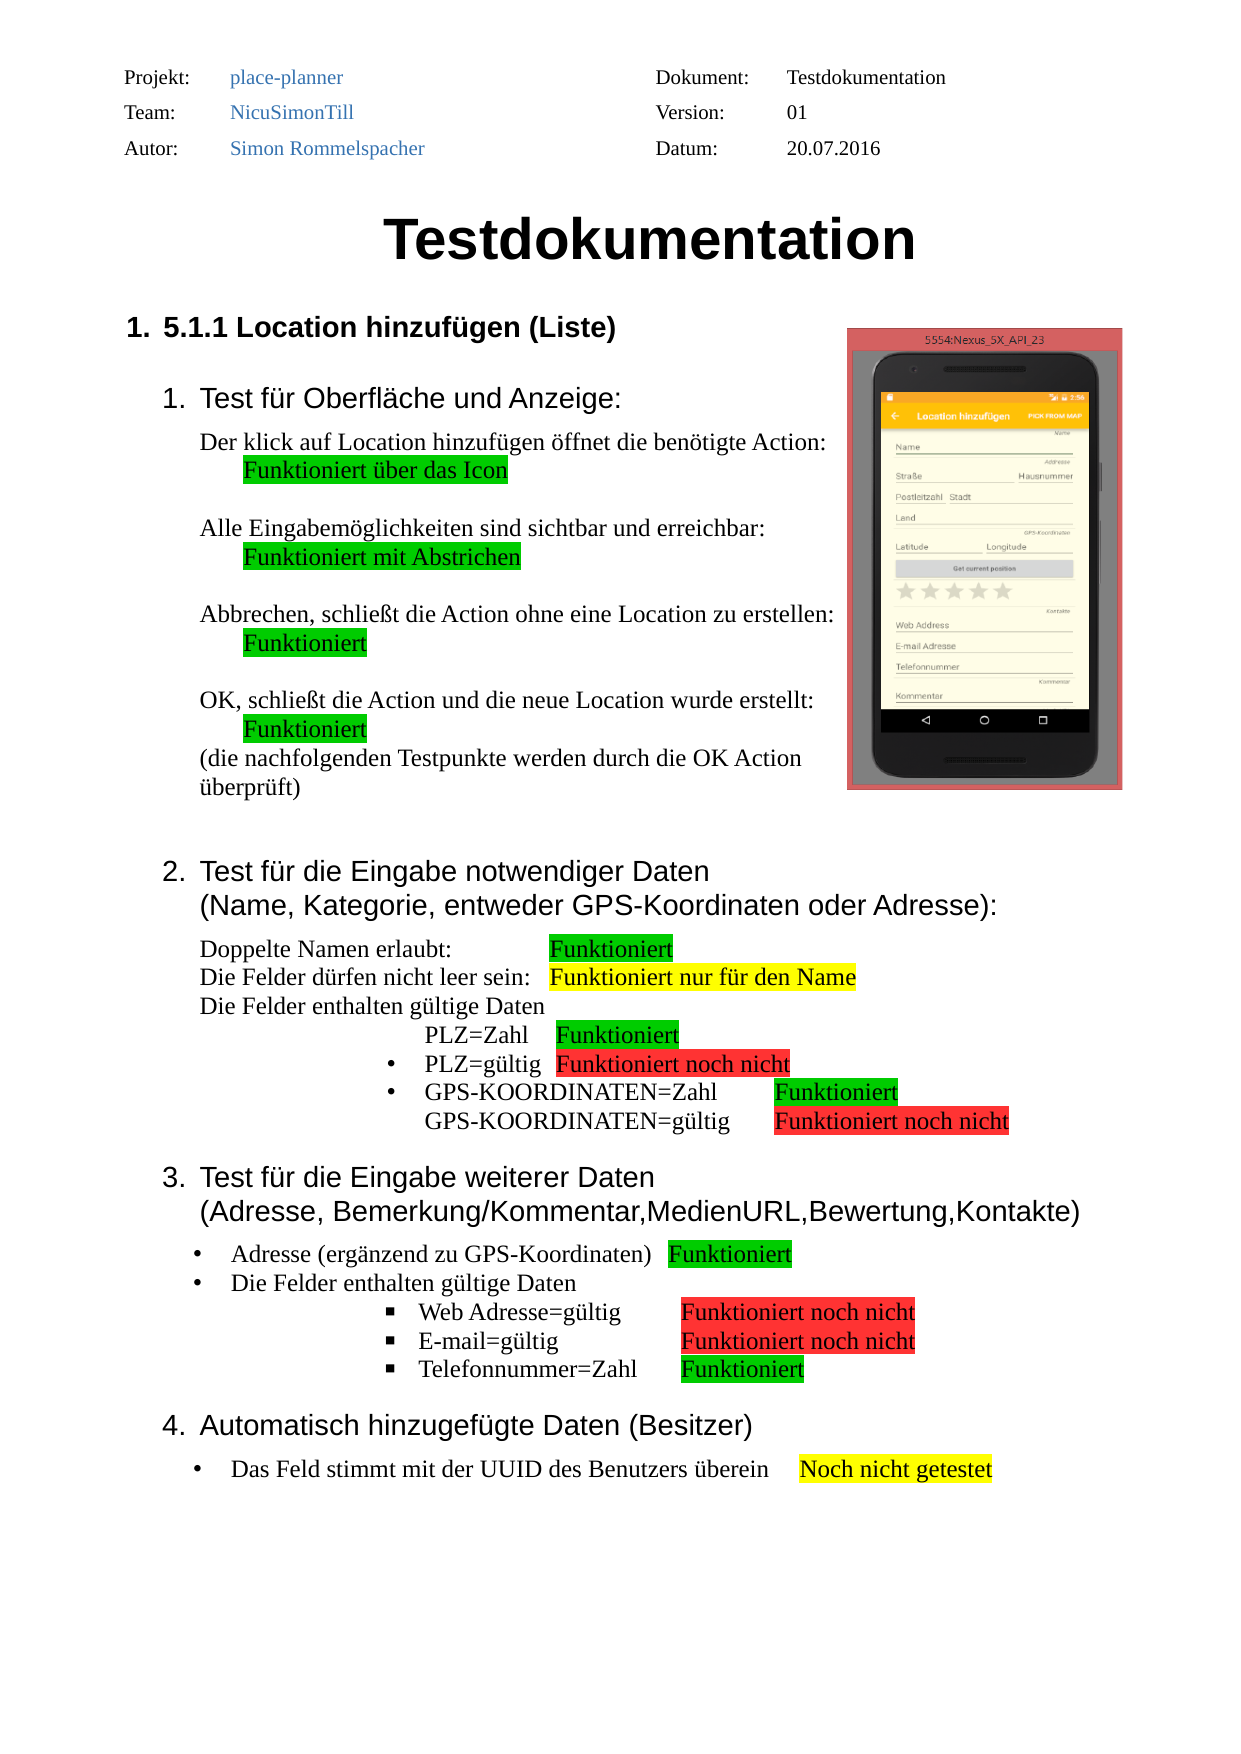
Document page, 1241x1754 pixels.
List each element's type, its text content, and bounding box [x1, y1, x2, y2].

list [1123, 599, 1181, 657]
subtitle Test für die Eingabe weiterer Daten (Adresse, Bemerkung/Kommentar,MedienURL,Bewertung,Kontakte) [162, 1160, 1181, 1227]
text GPS-KOORDINATEN=gültig Funktioniert noch nicht [118, 1106, 1181, 1135]
subtitle Automatisch hinzugefügte Daten (Besitzer) [162, 1408, 1181, 1442]
picture [847, 328, 1123, 790]
list [1123, 427, 1181, 484]
list Doppelte Namen erlaubt: Funktioniert [162, 934, 1181, 962]
list Abbrechen, schließt die Action ohne eine Location zu erstellen: Funktioniert [162, 599, 847, 657]
subtitle 5.1.1 Location hinzufügen (Liste) [118, 309, 1181, 343]
list [1123, 513, 1181, 570]
subtitle [1123, 381, 1181, 414]
list Alle Eingabemöglichkeiten sind sichtbar und erreichbar: Funktioniert mit Abstrichen [162, 513, 847, 570]
list Die Felder enthalten gültige Daten [162, 991, 1181, 1020]
subtitle Test für Oberfläche und Anzeige: [162, 381, 847, 414]
list Die Felder enthalten gültige Daten [193, 1268, 1181, 1297]
subtitle Test für die Eingabe notwendiger Daten (Name, Kategorie, entweder GPS-Koordinaten oder Adresse): [162, 854, 1181, 921]
list Das Feld stimmt mit der UUID des Benutzers überein Noch nicht getestet [193, 1454, 1181, 1483]
title Testdokumentation [118, 205, 1181, 272]
list Telefonnummer=Zahl Funktioniert [381, 1354, 1181, 1383]
list E-mail=gültig Funktioniert noch nicht [381, 1326, 1181, 1354]
list Adresse (ergänzend zu GPS-Koordinaten) Funktioniert [193, 1239, 1181, 1268]
list OK, schließt die Action und die neue Location wurde erstellt: Funktioniert (die nachfolgenden Testpunkte werden durch die OK Action überprüft) [162, 685, 1181, 800]
list GPS-KOORDINATEN=Zahl Funktioniert [387, 1077, 1181, 1106]
list Der klick auf Location hinzufügen öffnet die benötigte Action: Funktioniert über das Icon [162, 427, 847, 484]
list PLZ=gültig Funktioniert noch nicht [387, 1049, 1181, 1077]
list Web Adresse=gültig Funktioniert noch nicht [381, 1297, 1181, 1326]
list Die Felder dürfen nicht leer sein: Funktioniert nur für den Name [162, 962, 1181, 991]
list PLZ=Zahl Funktioniert [387, 1020, 1181, 1049]
